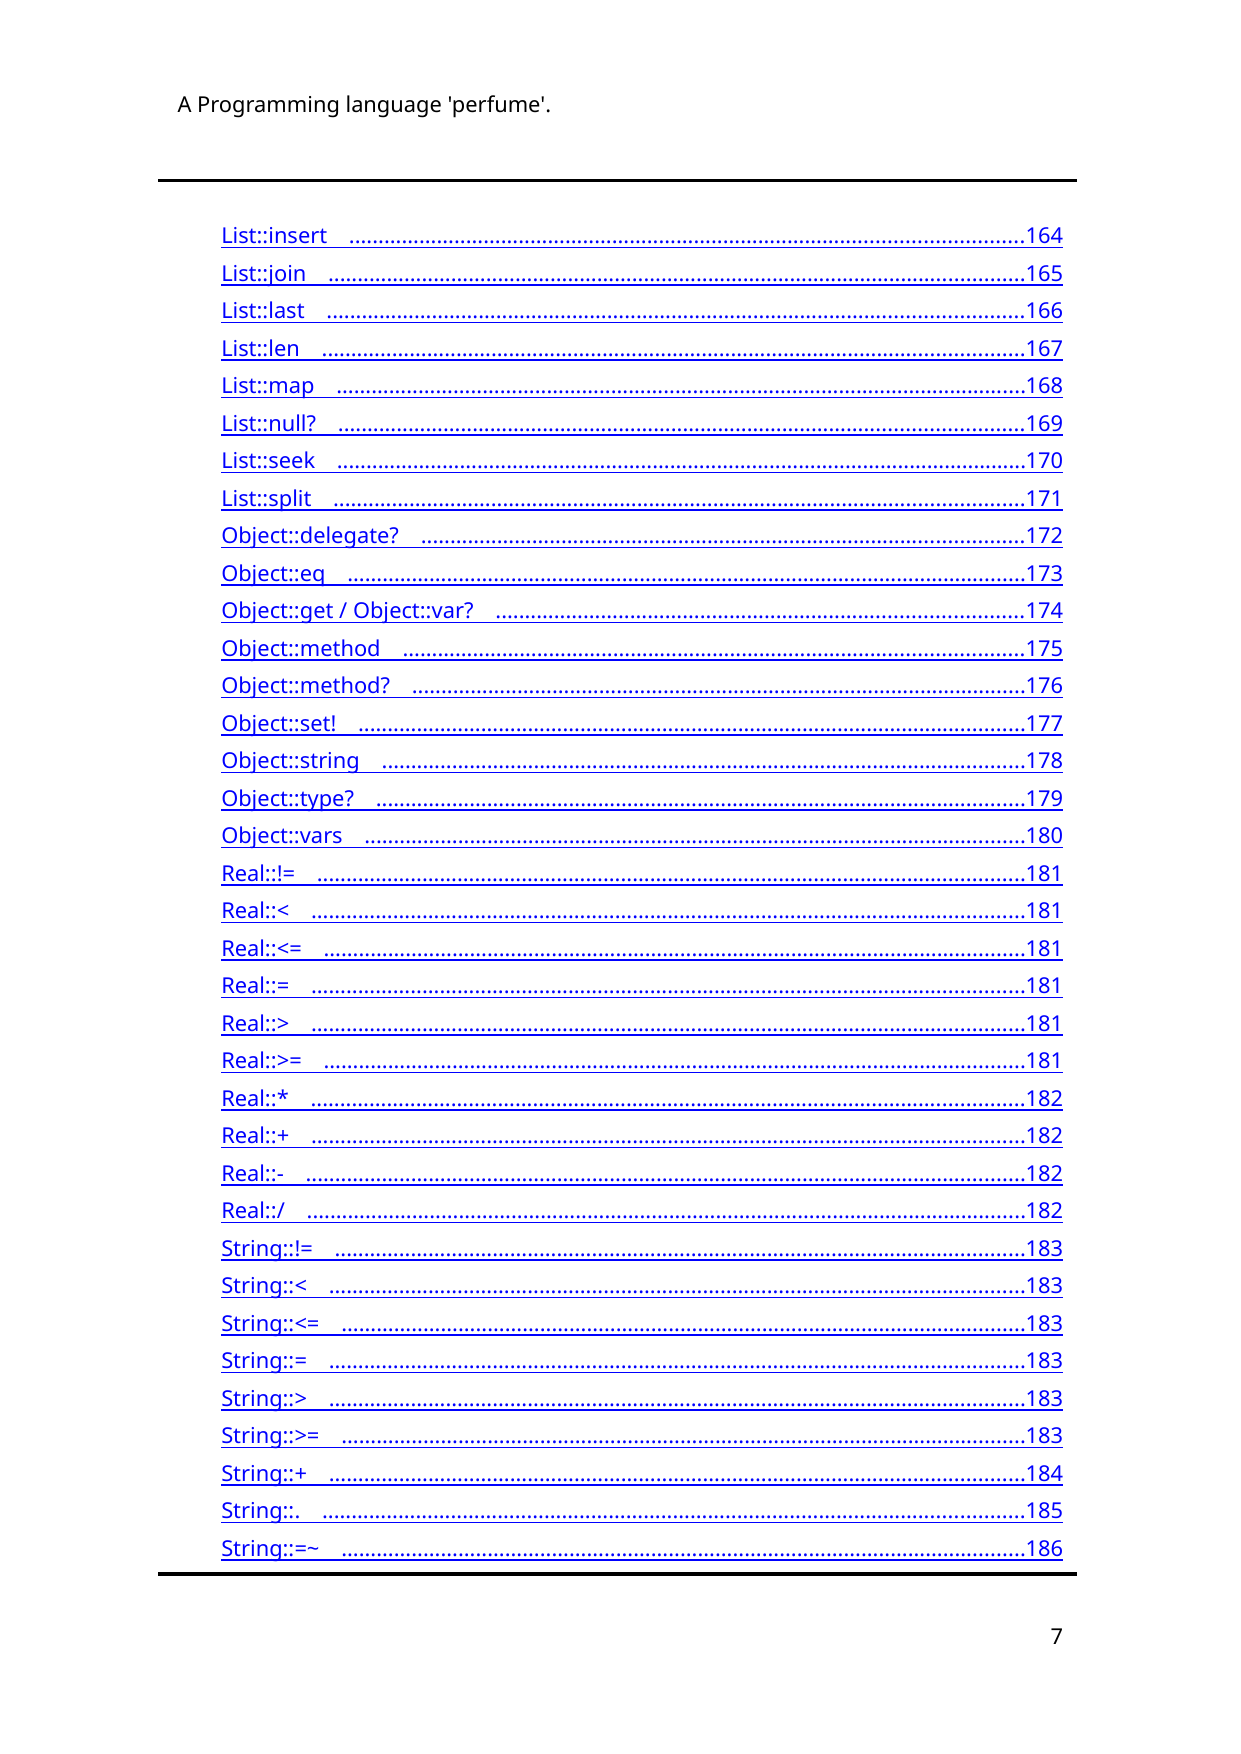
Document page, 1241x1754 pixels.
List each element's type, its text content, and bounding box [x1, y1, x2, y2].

text Object::eq 173 [221, 554, 1063, 584]
text String::+ 184 [221, 1454, 1063, 1484]
text [221, 323, 1063, 329]
text Object::method? 176 [221, 667, 1063, 697]
text [221, 923, 1063, 929]
text [221, 511, 1063, 517]
text [221, 436, 1063, 442]
text Real::> 181 [221, 1004, 1063, 1034]
text List::join 165 [221, 254, 1063, 284]
text String::< 183 [221, 1267, 1063, 1297]
text List::map 168 [221, 367, 1063, 397]
text Object::vars 180 [221, 817, 1063, 847]
text Object::get / Object::var? 174 [221, 592, 1063, 622]
text Real::>= 181 [221, 1042, 1063, 1072]
text [221, 473, 1063, 479]
text [221, 886, 1063, 892]
text [221, 773, 1063, 779]
text [221, 548, 1063, 554]
text Real::+ 182 [221, 1117, 1063, 1147]
text [221, 1523, 1063, 1529]
text [221, 361, 1063, 367]
text [221, 1148, 1063, 1154]
text String::<= 183 [221, 1304, 1063, 1334]
text [221, 998, 1063, 1004]
text Real::/ 182 [221, 1192, 1063, 1222]
text [221, 248, 1063, 254]
text Real::< 181 [221, 892, 1063, 922]
text [221, 398, 1063, 404]
text String::> 183 [221, 1379, 1063, 1409]
text [221, 661, 1063, 667]
text [221, 623, 1063, 629]
text [221, 961, 1063, 967]
text [221, 1336, 1063, 1342]
text Object::set! 177 [221, 704, 1063, 734]
text List::insert 164 [221, 217, 1063, 247]
text [221, 1448, 1063, 1454]
text Object::delegate? 172 [221, 517, 1063, 547]
text List::last 166 [221, 292, 1063, 322]
text Real::- 182 [221, 1154, 1063, 1184]
text List::null? 169 [221, 404, 1063, 434]
text [221, 286, 1063, 292]
text String::=~ 186 [221, 1529, 1063, 1559]
text [221, 1486, 1063, 1492]
text [221, 736, 1063, 742]
text [221, 848, 1063, 854]
text Real::* 182 [221, 1079, 1063, 1109]
text Object::type? 179 [221, 779, 1063, 809]
text [221, 1223, 1063, 1229]
text [221, 1261, 1063, 1267]
text [221, 1036, 1063, 1042]
text [221, 1373, 1063, 1379]
text [221, 1411, 1063, 1417]
text String::. 185 [221, 1492, 1063, 1522]
text String::!= 183 [221, 1229, 1063, 1259]
text List::seek 170 [221, 442, 1063, 472]
text Real::= 181 [221, 967, 1063, 997]
text String::>= 183 [221, 1417, 1063, 1447]
text [221, 1561, 1063, 1567]
text Object::string 178 [221, 742, 1063, 772]
text [221, 811, 1063, 817]
text String::= 183 [221, 1342, 1063, 1372]
text List::len 167 [221, 329, 1063, 359]
text Object::method 175 [221, 629, 1063, 659]
text [221, 586, 1063, 592]
text Real::!= 181 [221, 854, 1063, 884]
text Real::<= 181 [221, 929, 1063, 959]
text [221, 1073, 1063, 1079]
text [221, 1111, 1063, 1117]
text List::split 171 [221, 479, 1063, 509]
text [221, 698, 1063, 704]
text [221, 1298, 1063, 1304]
text [221, 1186, 1063, 1192]
